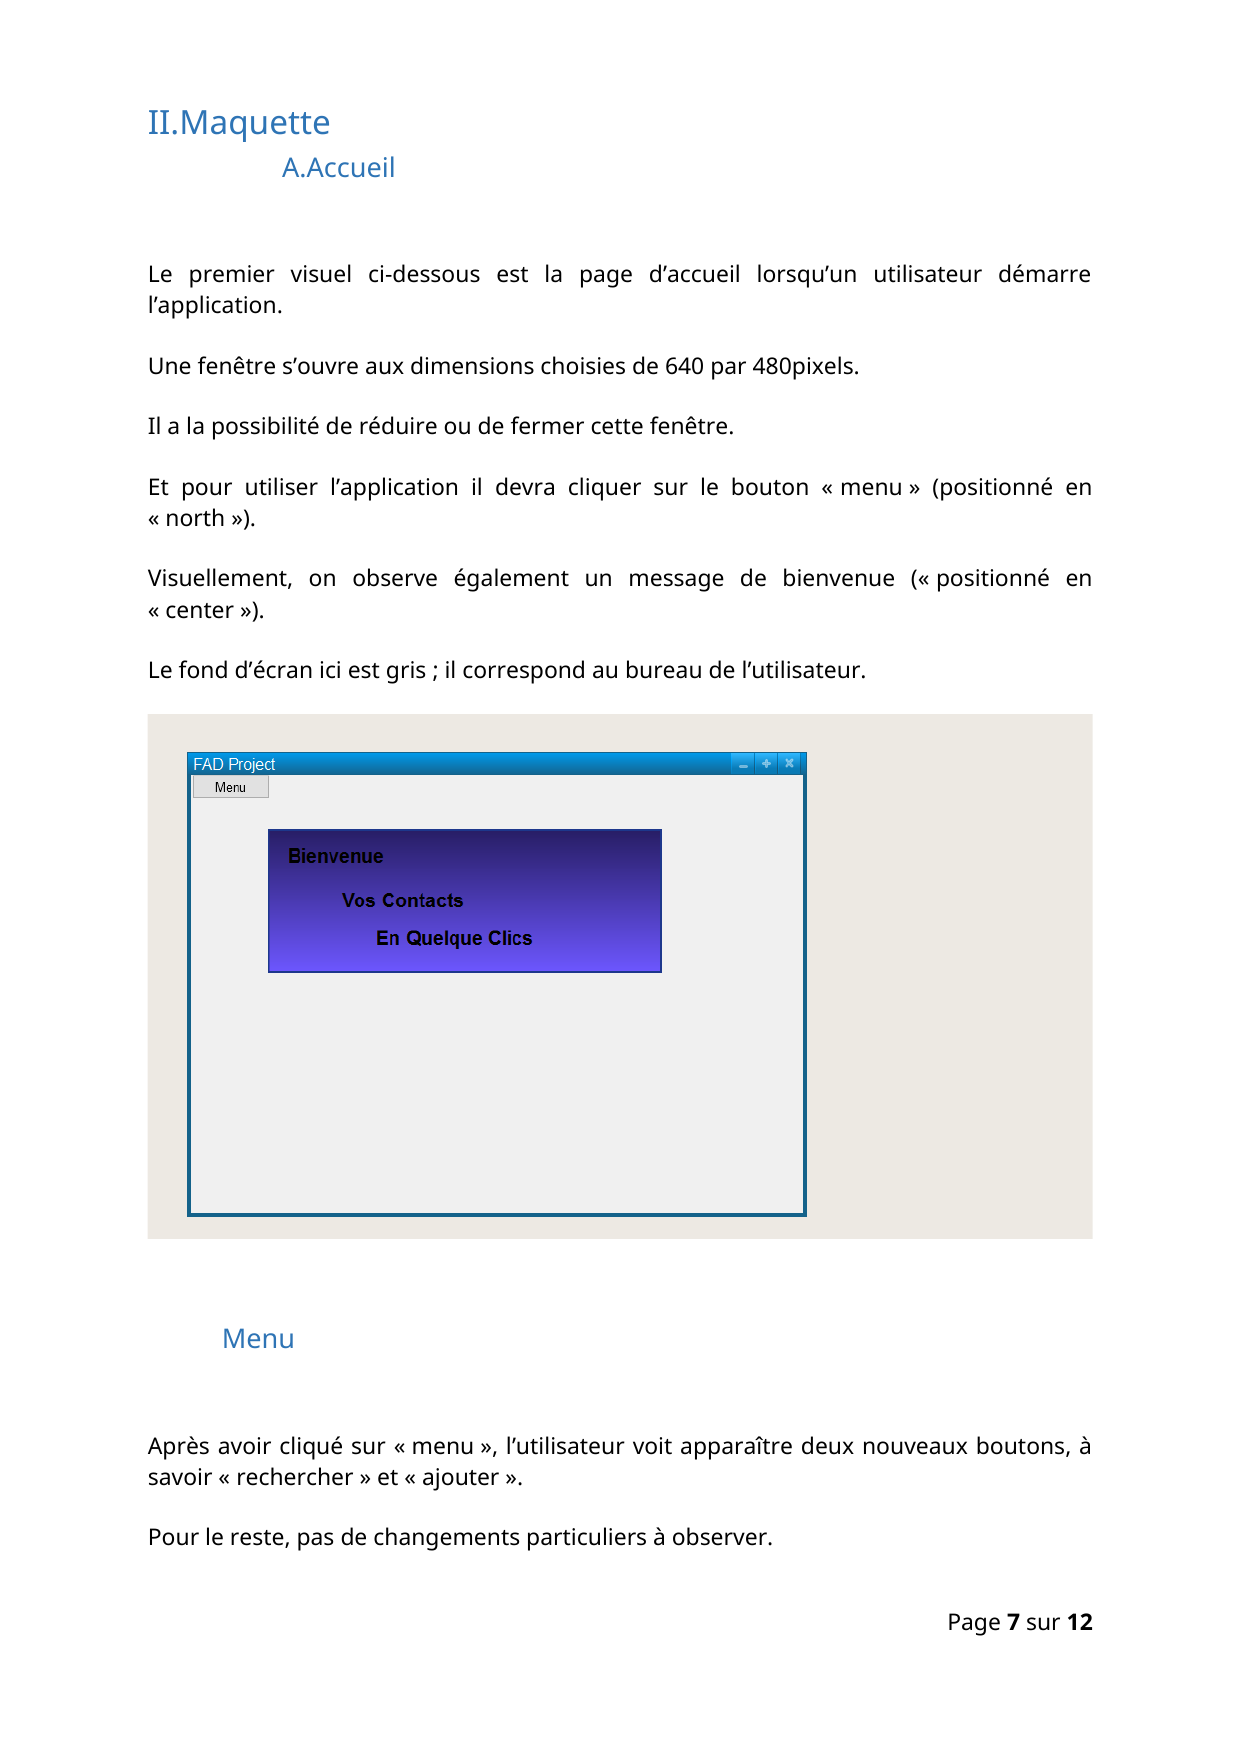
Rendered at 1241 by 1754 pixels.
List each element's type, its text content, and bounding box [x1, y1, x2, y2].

picture [147, 714, 1093, 1239]
subtitle Maquette [148, 99, 1093, 144]
text Il a la possibilité de réduire ou de fermer cette fenêtre. [148, 410, 1093, 441]
subtitle Menu [222, 1320, 1093, 1357]
text Le fond d’écran ici est gris ; il correspond au bureau de l’utilisateur. [148, 654, 1093, 685]
text Pour le reste, pas de changements particuliers à observer. [148, 1521, 1093, 1553]
text Après avoir cliqué sur « menu », l’utilisateur voit apparaître deux nouveaux boutons, à savoir « rechercher » et « ajouter ». [148, 1430, 1093, 1492]
text Une fenêtre s’ouvre aux dimensions choisies de 640 par 480pixels. [148, 350, 1093, 381]
subtitle Accueil [223, 148, 1093, 185]
text Visuellement, on observe également un message de bienvenue (« positionné en « center »). [148, 562, 1093, 625]
text Le premier visuel ci-dessous est la page d’accueil lorsqu’un utilisateur démarre l’application. [148, 258, 1093, 321]
text Et pour utiliser l’application il devra cliquer sur le bouton « menu » (positionné en « north »). [148, 471, 1093, 533]
